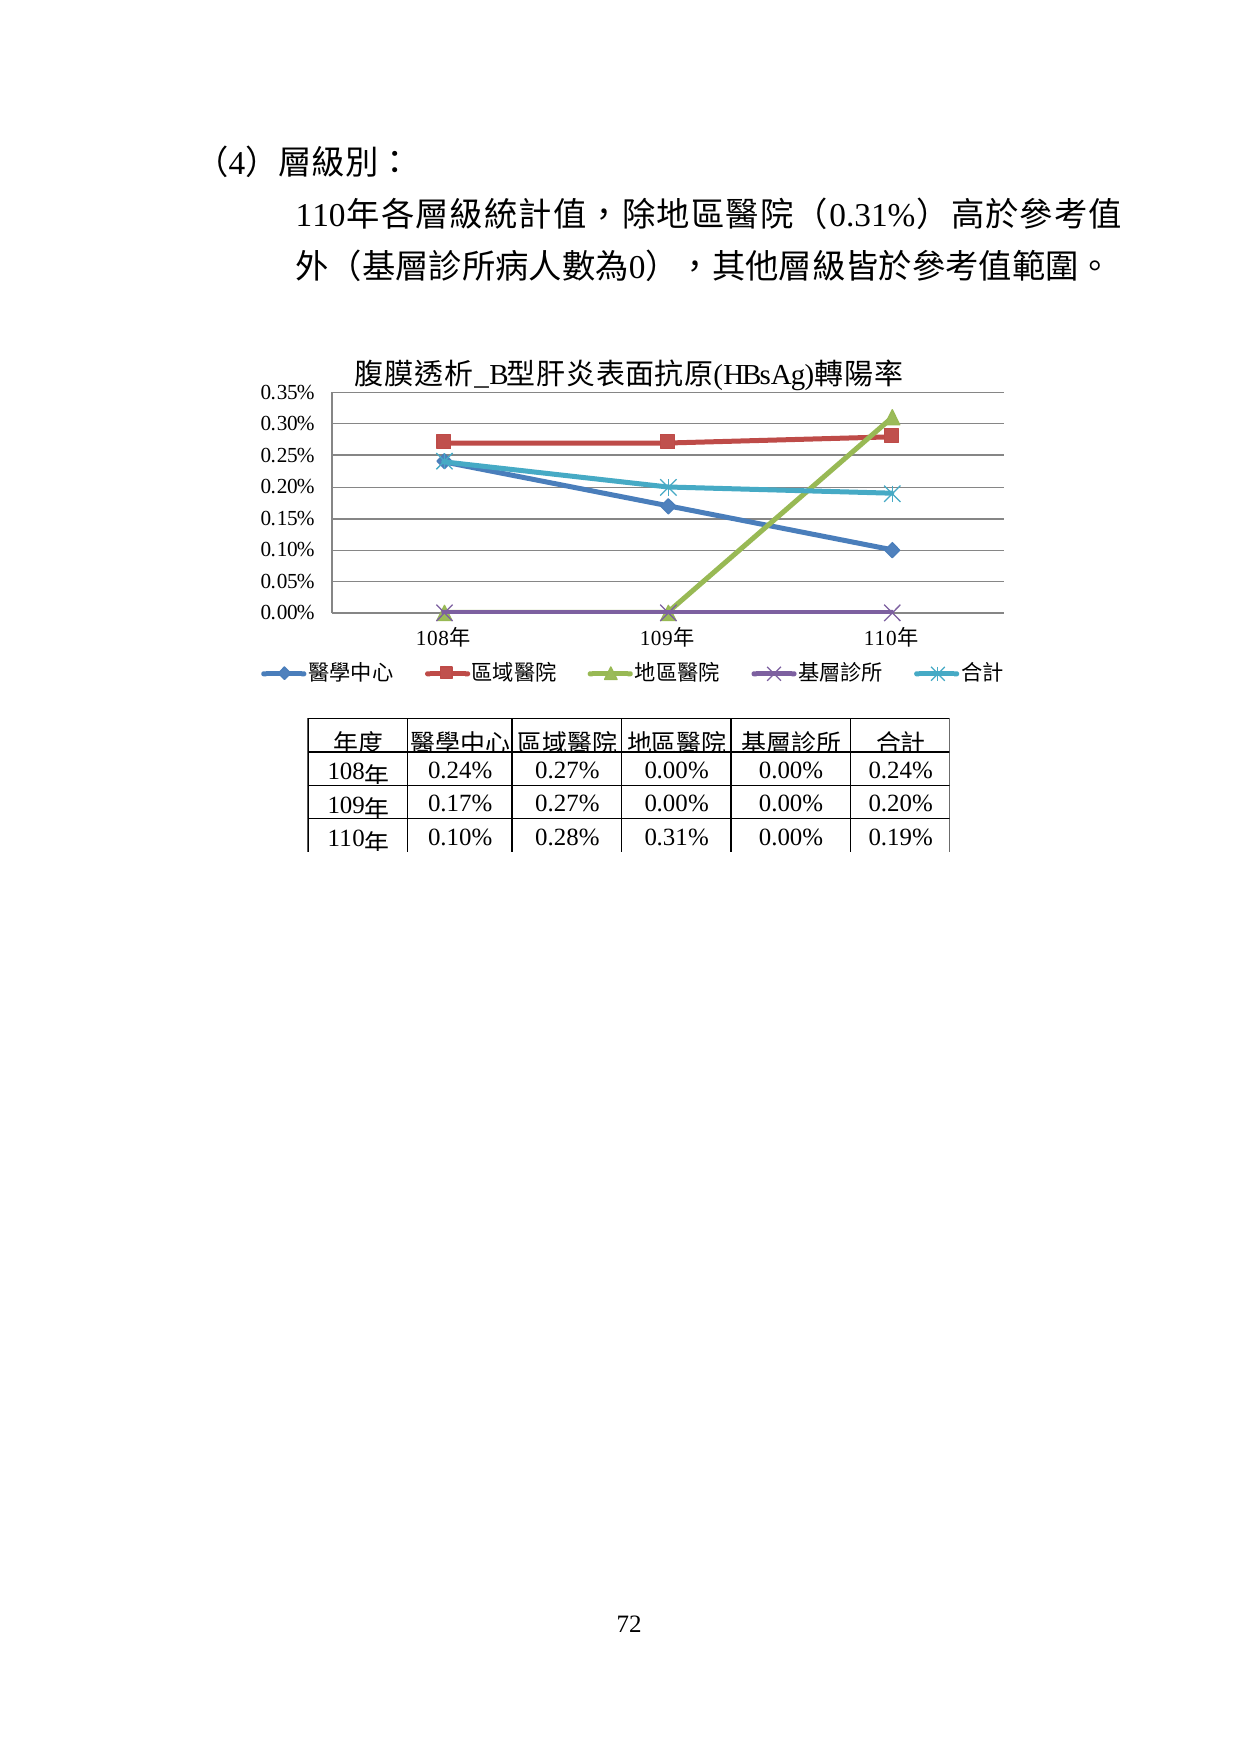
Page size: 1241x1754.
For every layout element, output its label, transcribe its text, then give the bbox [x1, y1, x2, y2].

text 110年各層級統計值，除地區醫院（0.31%）高於參考值外（基層診所病人數為0），其他層級皆於參考值範圍。 [295, 184, 1122, 289]
list 層級別： [195, 132, 1122, 184]
